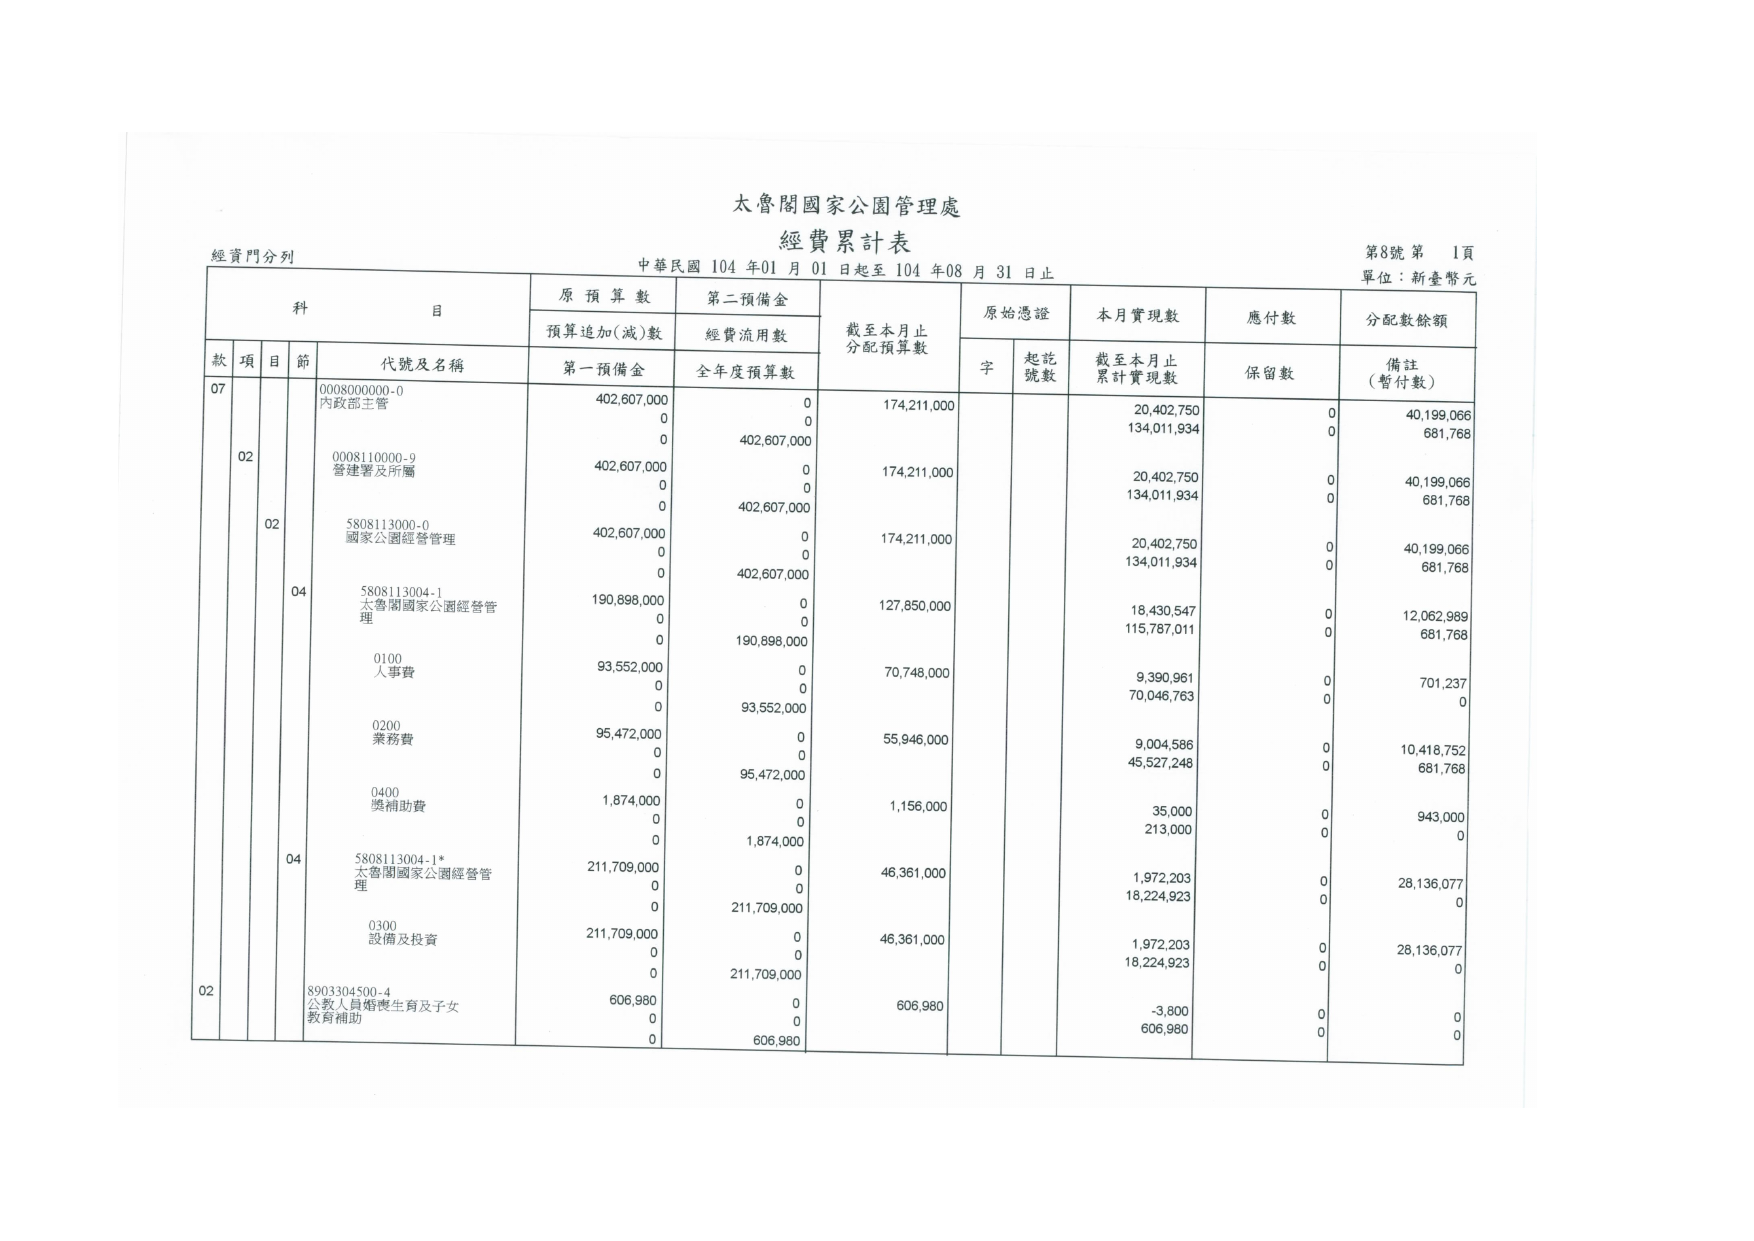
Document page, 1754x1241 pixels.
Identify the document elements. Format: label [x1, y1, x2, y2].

picture [118, 132, 1537, 1108]
